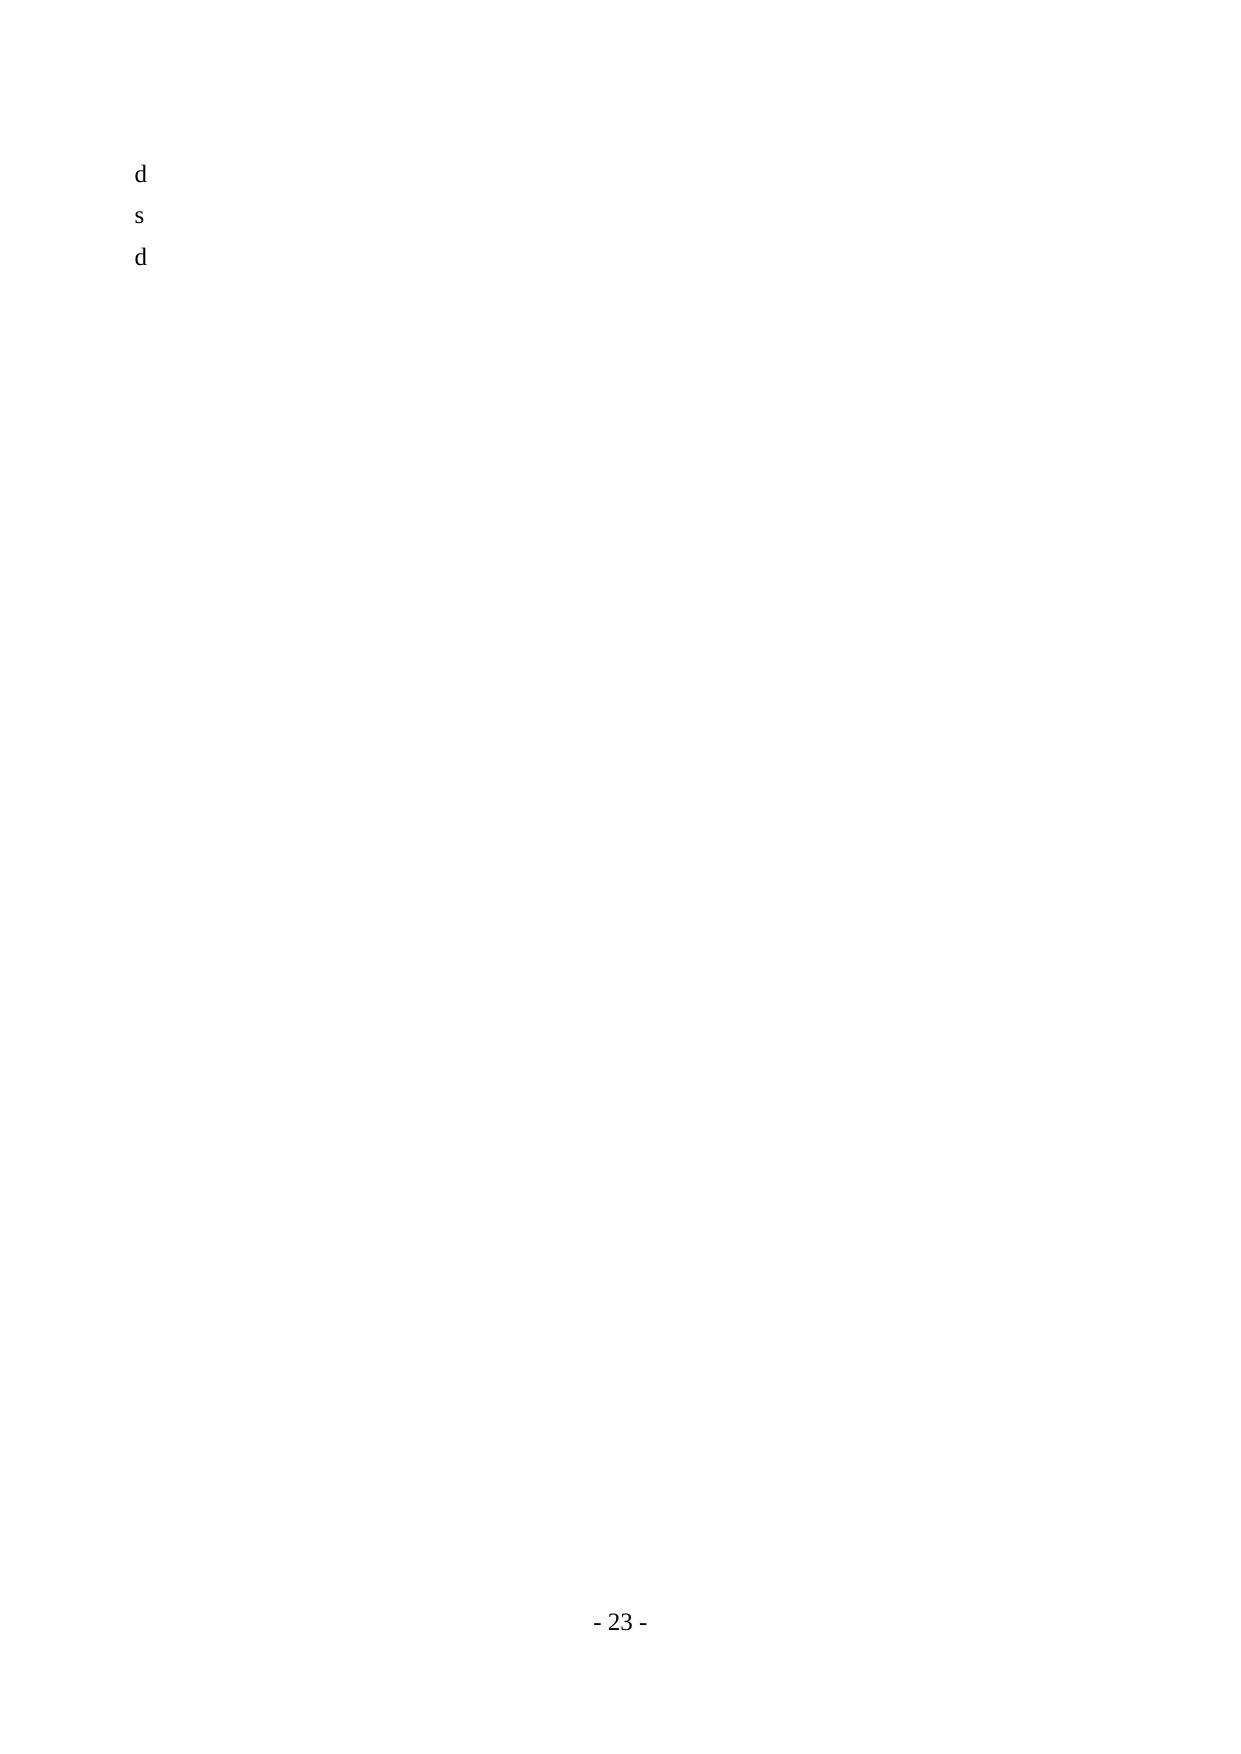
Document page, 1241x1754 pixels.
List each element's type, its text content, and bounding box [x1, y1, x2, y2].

text d [118, 159, 1122, 188]
text d [118, 242, 1122, 271]
text s [118, 201, 1122, 229]
